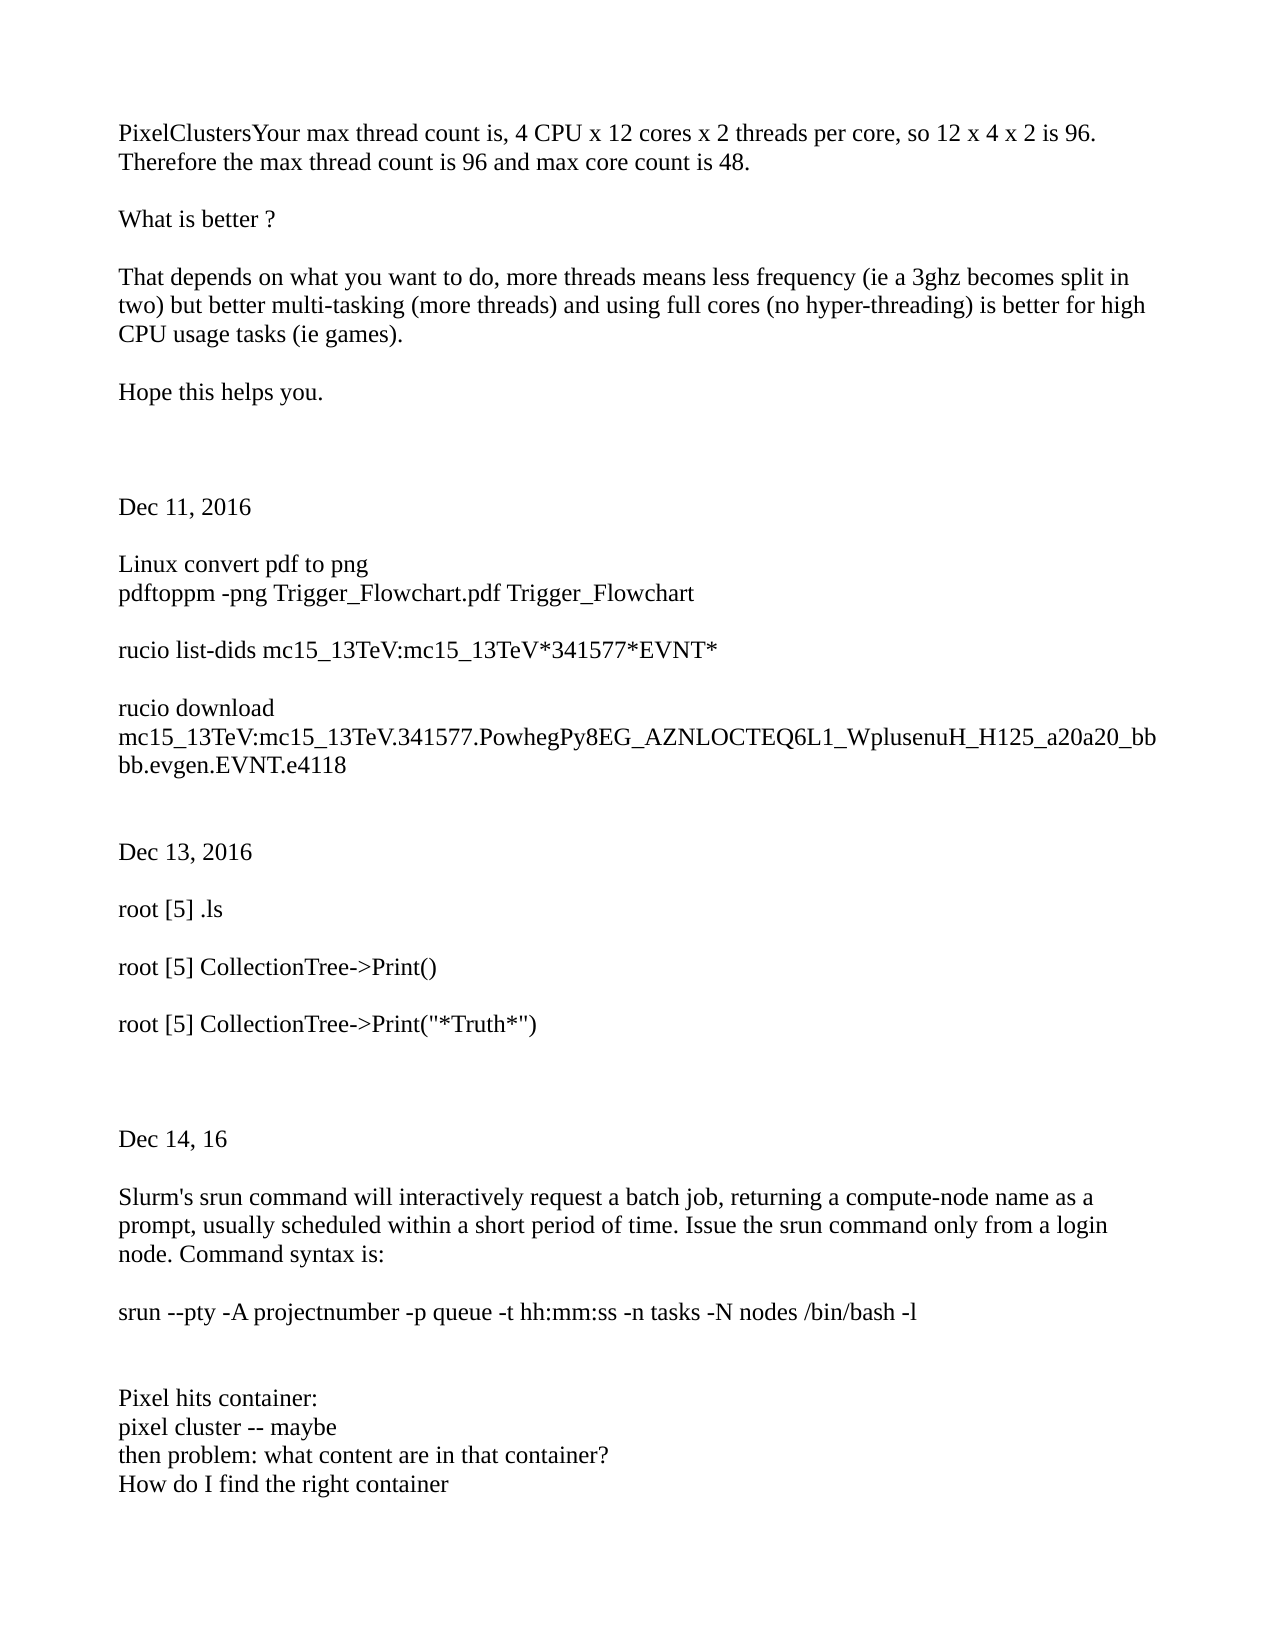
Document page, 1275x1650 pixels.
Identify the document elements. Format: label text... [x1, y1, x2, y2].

text Hope this helps you. [118, 377, 1157, 406]
text Linux convert pdf to png [118, 549, 1157, 578]
text rucio list-dids mc15_13TeV:mc15_13TeV*341577*EVNT* [118, 636, 1157, 664]
text Dec 11, 2016 [118, 492, 1157, 521]
text srun --pty -A projectnumber -p queue -t hh:mm:ss -n tasks -N nodes /bin/bash -l [118, 1297, 1157, 1326]
text How do I find the right container [118, 1469, 1157, 1498]
text Slurm's srun command will interactively request a batch job, returning a compute-node name as a prompt, usually scheduled within a short period of time. Issue the srun command only from a login node. Command syntax is: [118, 1182, 1157, 1268]
text Dec 14, 16 [118, 1124, 1157, 1153]
text then problem: what content are in that container? [118, 1441, 1157, 1469]
text PixelClustersYour max thread count is, 4 CPU x 12 cores x 2 threads per core, so 12 x 4 x 2 is 96. Therefore the max thread count is 96 and max core count is 48. [118, 118, 1157, 176]
text What is better ? [118, 204, 1157, 233]
text Pixel hits container: [118, 1383, 1157, 1412]
text root [5] .ls [118, 894, 1157, 923]
text pdftoppm -png Trigger_Flowchart.pdf Trigger_Flowchart [118, 578, 1157, 607]
text root [5] CollectionTree->Print() [118, 952, 1157, 981]
text pixel cluster -- maybe [118, 1412, 1157, 1441]
text rucio download mc15_13TeV:mc15_13TeV.341577.PowhegPy8EG_AZNLOCTEQ6L1_WplusenuH_H125_a20a20_bbbb.evgen.EVNT.e4118 [118, 693, 1157, 779]
text root [5] CollectionTree->Print("*Truth*") [118, 1009, 1157, 1038]
text Dec 13, 2016 [118, 837, 1157, 866]
text That depends on what you want to do, more threads means less frequency (ie a 3ghz becomes split in two) but better multi-tasking (more threads) and using full cores (no hyper-threading) is better for high CPU usage tasks (ie games). [118, 262, 1157, 348]
